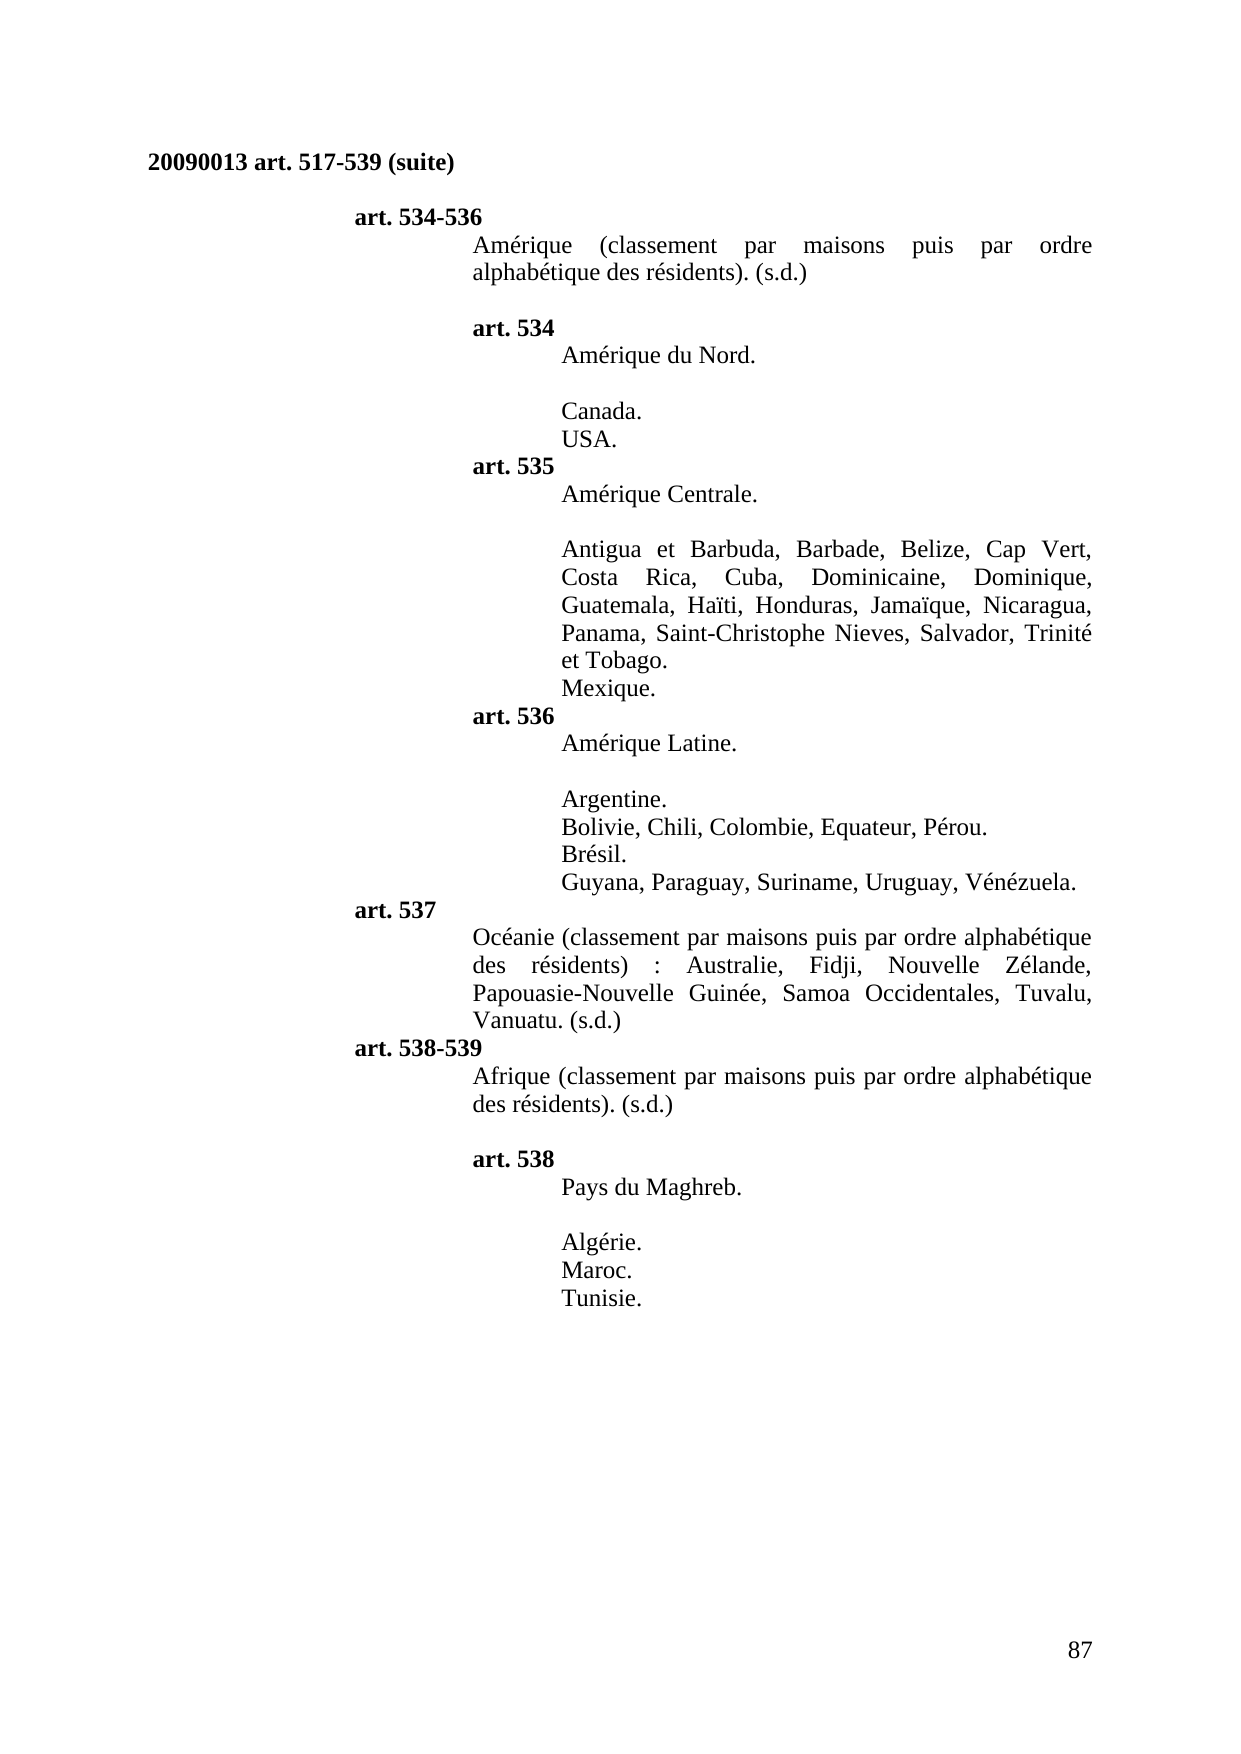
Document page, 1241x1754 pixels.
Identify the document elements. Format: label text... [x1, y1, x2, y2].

text Tunisie. [561, 1284, 1093, 1311]
text art. 534 [472, 314, 1093, 342]
text Bolivie, Chili, Colombie, Equateur, Pérou. [561, 813, 1093, 840]
text art. 537 [354, 896, 1093, 923]
text Maroc. [561, 1256, 1093, 1284]
text Canada. [561, 397, 1093, 425]
text art. 538-539 [354, 1034, 1093, 1062]
text Algérie. [561, 1228, 1093, 1256]
text USA. [561, 425, 1093, 452]
text Amérique Centrale. [561, 480, 1093, 508]
text Amérique du Nord. [561, 342, 1093, 369]
text art. 538 [472, 1145, 1093, 1173]
text 20090013 art. 517-539 (suite) [148, 148, 1093, 175]
text Guyana, Paraguay, Suriname, Uruguay, Vénézuela. [561, 868, 1093, 896]
text Afrique (classement par maisons puis par ordre alphabétique des résidents). (s.d.) [472, 1062, 1093, 1117]
text art. 535 [472, 452, 1093, 480]
text Océanie (classement par maisons puis par ordre alphabétique des résidents) : Australie, Fidji, Nouvelle Zélande, Papouasie-Nouvelle Guinée, Samoa Occidentales, Tuvalu, Vanuatu. (s.d.) [472, 923, 1093, 1034]
text Pays du Maghreb. [561, 1173, 1093, 1201]
text Amérique (classement par maisons puis par ordre alphabétique des résidents). (s.d.) [472, 231, 1093, 286]
text Brésil. [561, 840, 1093, 868]
text art. 536 [472, 702, 1093, 729]
text Amérique Latine. [561, 729, 1093, 757]
text Argentine. [561, 785, 1093, 813]
text Antigua et Barbuda, Barbade, Belize, Cap Vert, Costa Rica, Cuba, Dominicaine, Dominique, Guatemala, Haïti, Honduras, Jamaïque, Nicaragua, Panama, Saint-Christophe Nieves, Salvador, Trinité et Tobago. [561, 536, 1093, 674]
text Mexique. [561, 674, 1093, 702]
text art. 534-536 [354, 203, 1093, 231]
